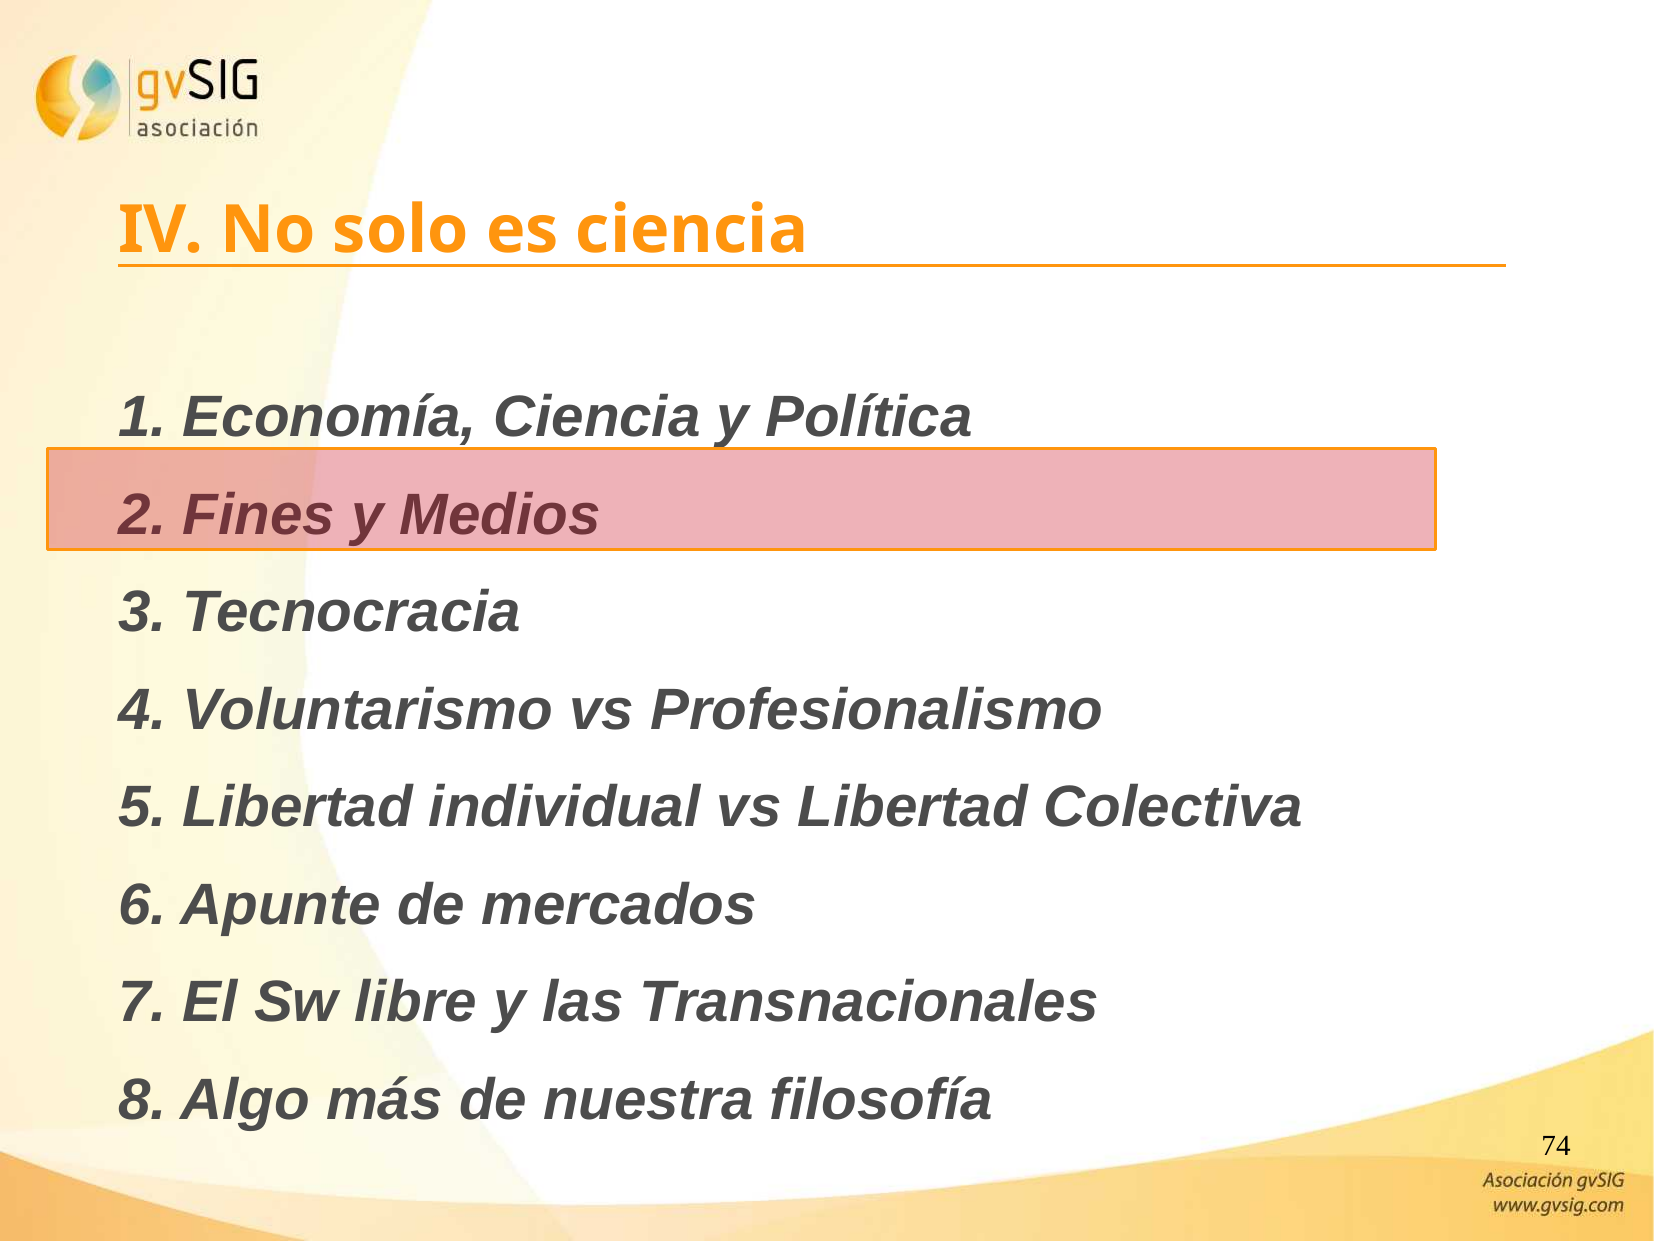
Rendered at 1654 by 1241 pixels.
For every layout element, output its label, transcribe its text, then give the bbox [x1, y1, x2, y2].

picture [0, 0, 1654, 1241]
text_box [47, 448, 1436, 550]
title IV. No solo es ciencia [118, 177, 1607, 276]
title 1. Economía, Ciencia y Política 2. Fines y Medios 3. Tecnocracia 4. Voluntarismo vs Profesionalismo 5. Libertad individual vs Libertad Colectiva 6. Apunte de mercados 7. El Sw libre y las Transnacionales 8. Algo más de nuestra filosofía [118, 373, 1477, 1189]
